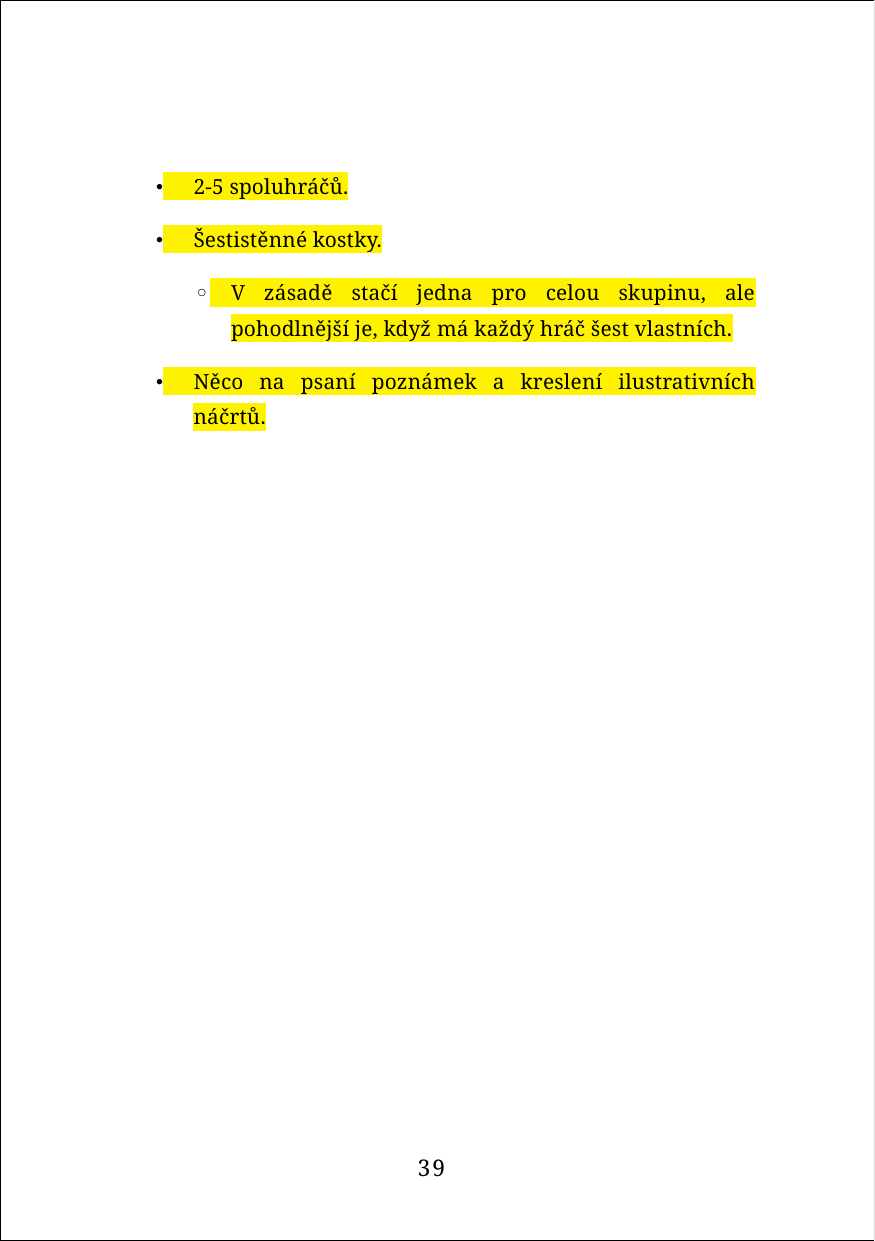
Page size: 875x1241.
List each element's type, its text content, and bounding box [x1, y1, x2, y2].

list 2-5 spoluhráčů. [156, 172, 756, 200]
list Něco na psaní poznámek a kreslení ilustrativních náčrtů. [156, 367, 756, 431]
list Šestistěnné kostky. [156, 225, 756, 253]
list V⁠ zásadě stačí jedna pro celou skupinu, ale pohodlnější je, když má každý hráč šest vlastních. [193, 278, 756, 342]
